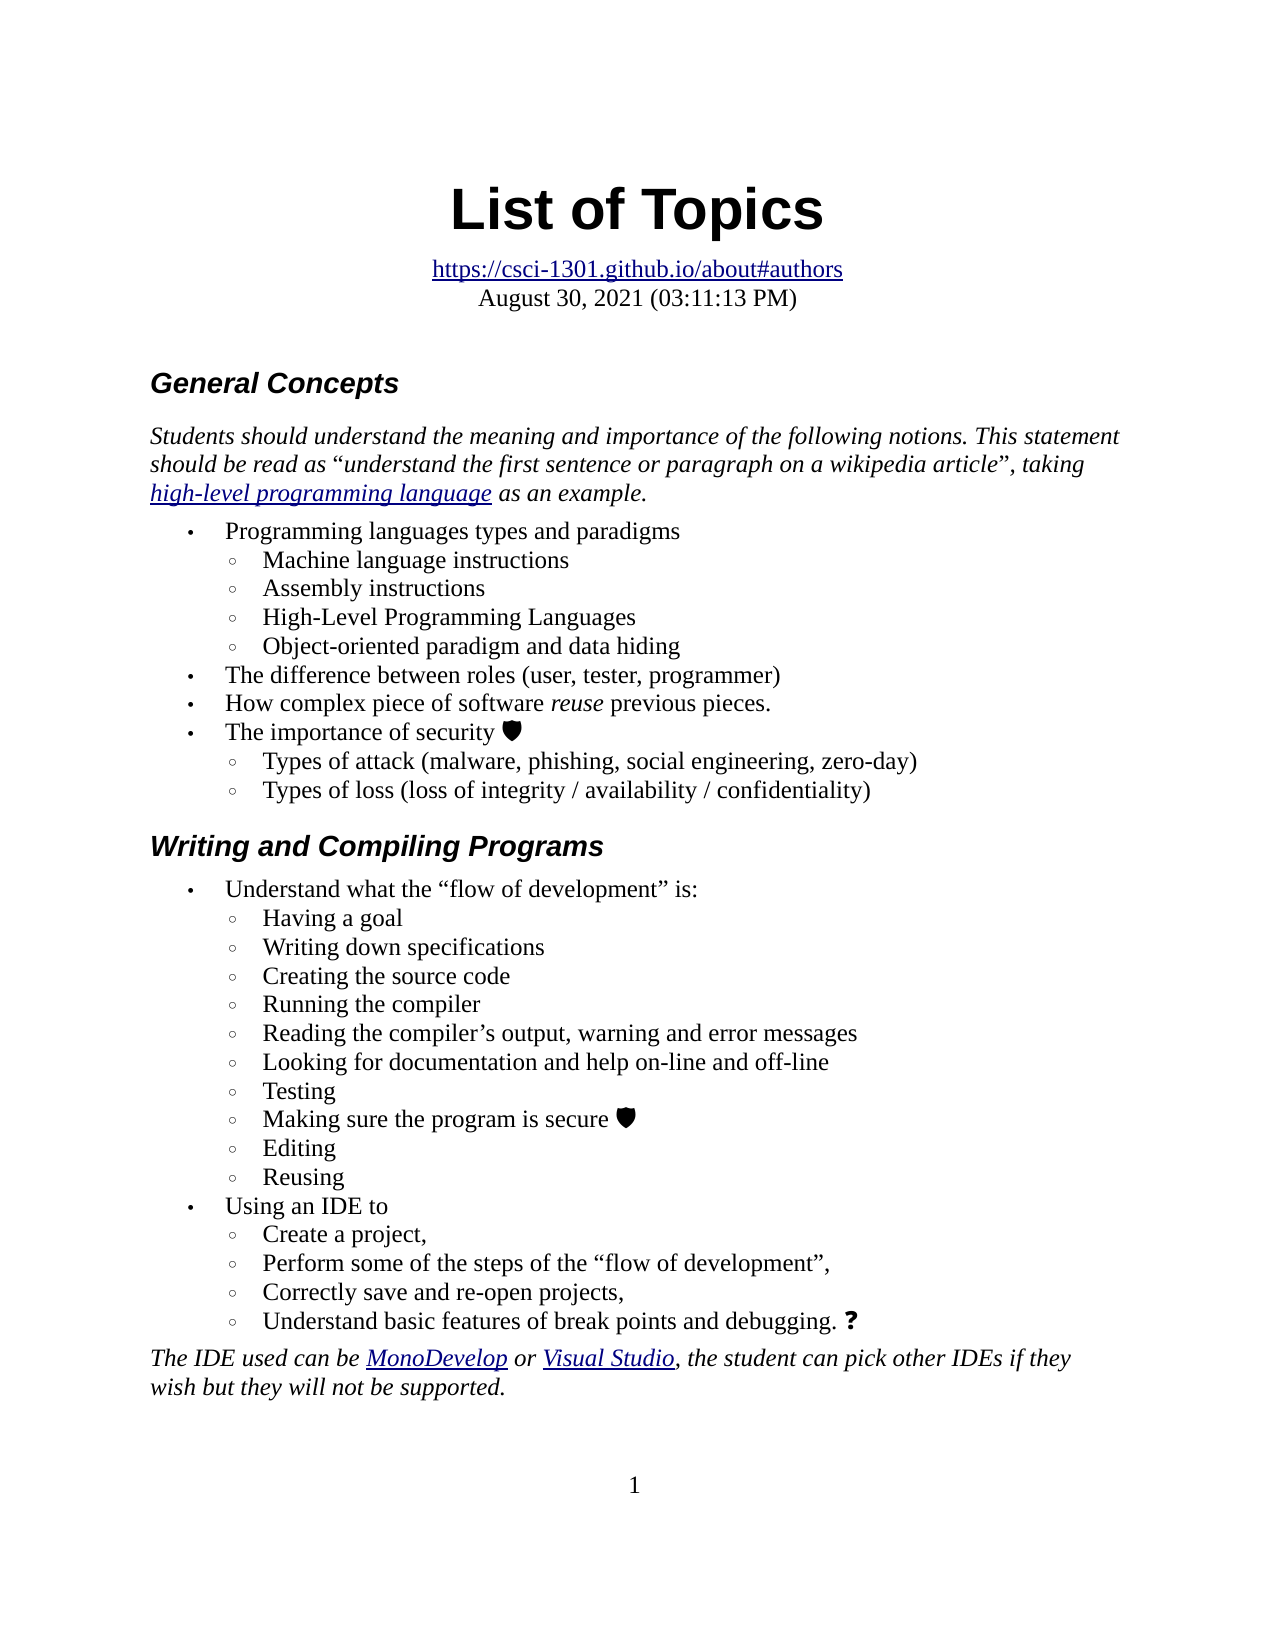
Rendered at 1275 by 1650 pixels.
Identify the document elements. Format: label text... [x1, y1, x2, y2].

list Programming languages types and paradigms [187, 516, 1125, 545]
list Perform some of the steps of the “flow of development”, [225, 1248, 1125, 1277]
list Assembly instructions [225, 573, 1125, 602]
list How complex piece of software reuse previous pieces. [187, 688, 1125, 717]
list The difference between roles (user, tester, programmer) [187, 660, 1125, 688]
text The IDE used can be MonoDevelop or Visual Studio, the student can pick other IDEs if they wish but they will not be supported. [150, 1343, 1125, 1401]
list Object-oriented paradigm and data hiding [225, 631, 1125, 660]
list High-Level Programming Languages [225, 602, 1125, 631]
title List of Topics [150, 175, 1125, 242]
list Looking for documentation and help on-line and off-line [225, 1047, 1125, 1076]
list Correctly save and re-open projects, [225, 1277, 1125, 1306]
list The importance of security 🛡️ [187, 717, 1125, 746]
list Types of attack (malware, phishing, social engineering, zero-day) [225, 746, 1125, 775]
text Students should understand the meaning and importance of the following notions. This statement should be read as “understand the first sentence or paragraph on a wikipedia article”, taking high-level programming language as an example. [150, 421, 1125, 507]
list Running the compiler [225, 989, 1125, 1018]
list Understand what the “flow of development” is: [187, 874, 1125, 903]
list Creating the source code [225, 961, 1125, 989]
list Having a goal [225, 903, 1125, 932]
list Understand basic features of break points and debugging. ❓ [225, 1306, 1125, 1334]
list Making sure the program is secure 🛡️ [225, 1104, 1125, 1133]
list Machine language instructions [225, 545, 1125, 573]
text https://csci-1301.github.io/about#authors [150, 254, 1125, 283]
list Editing [225, 1133, 1125, 1162]
list Create a project, [225, 1219, 1125, 1248]
list Reading the compiler’s output, warning and error messages [225, 1018, 1125, 1047]
subtitle Writing and Compiling Programs [150, 828, 1125, 862]
list Reusing [225, 1162, 1125, 1191]
text August 30, 2021 (03:11:13 PM) [150, 283, 1125, 312]
list Using an IDE to [187, 1191, 1125, 1219]
subtitle General Concepts [150, 366, 1125, 399]
list Writing down specifications [225, 932, 1125, 961]
list Testing [225, 1076, 1125, 1104]
list Types of loss (loss of integrity / availability / confidentiality) [225, 775, 1125, 803]
